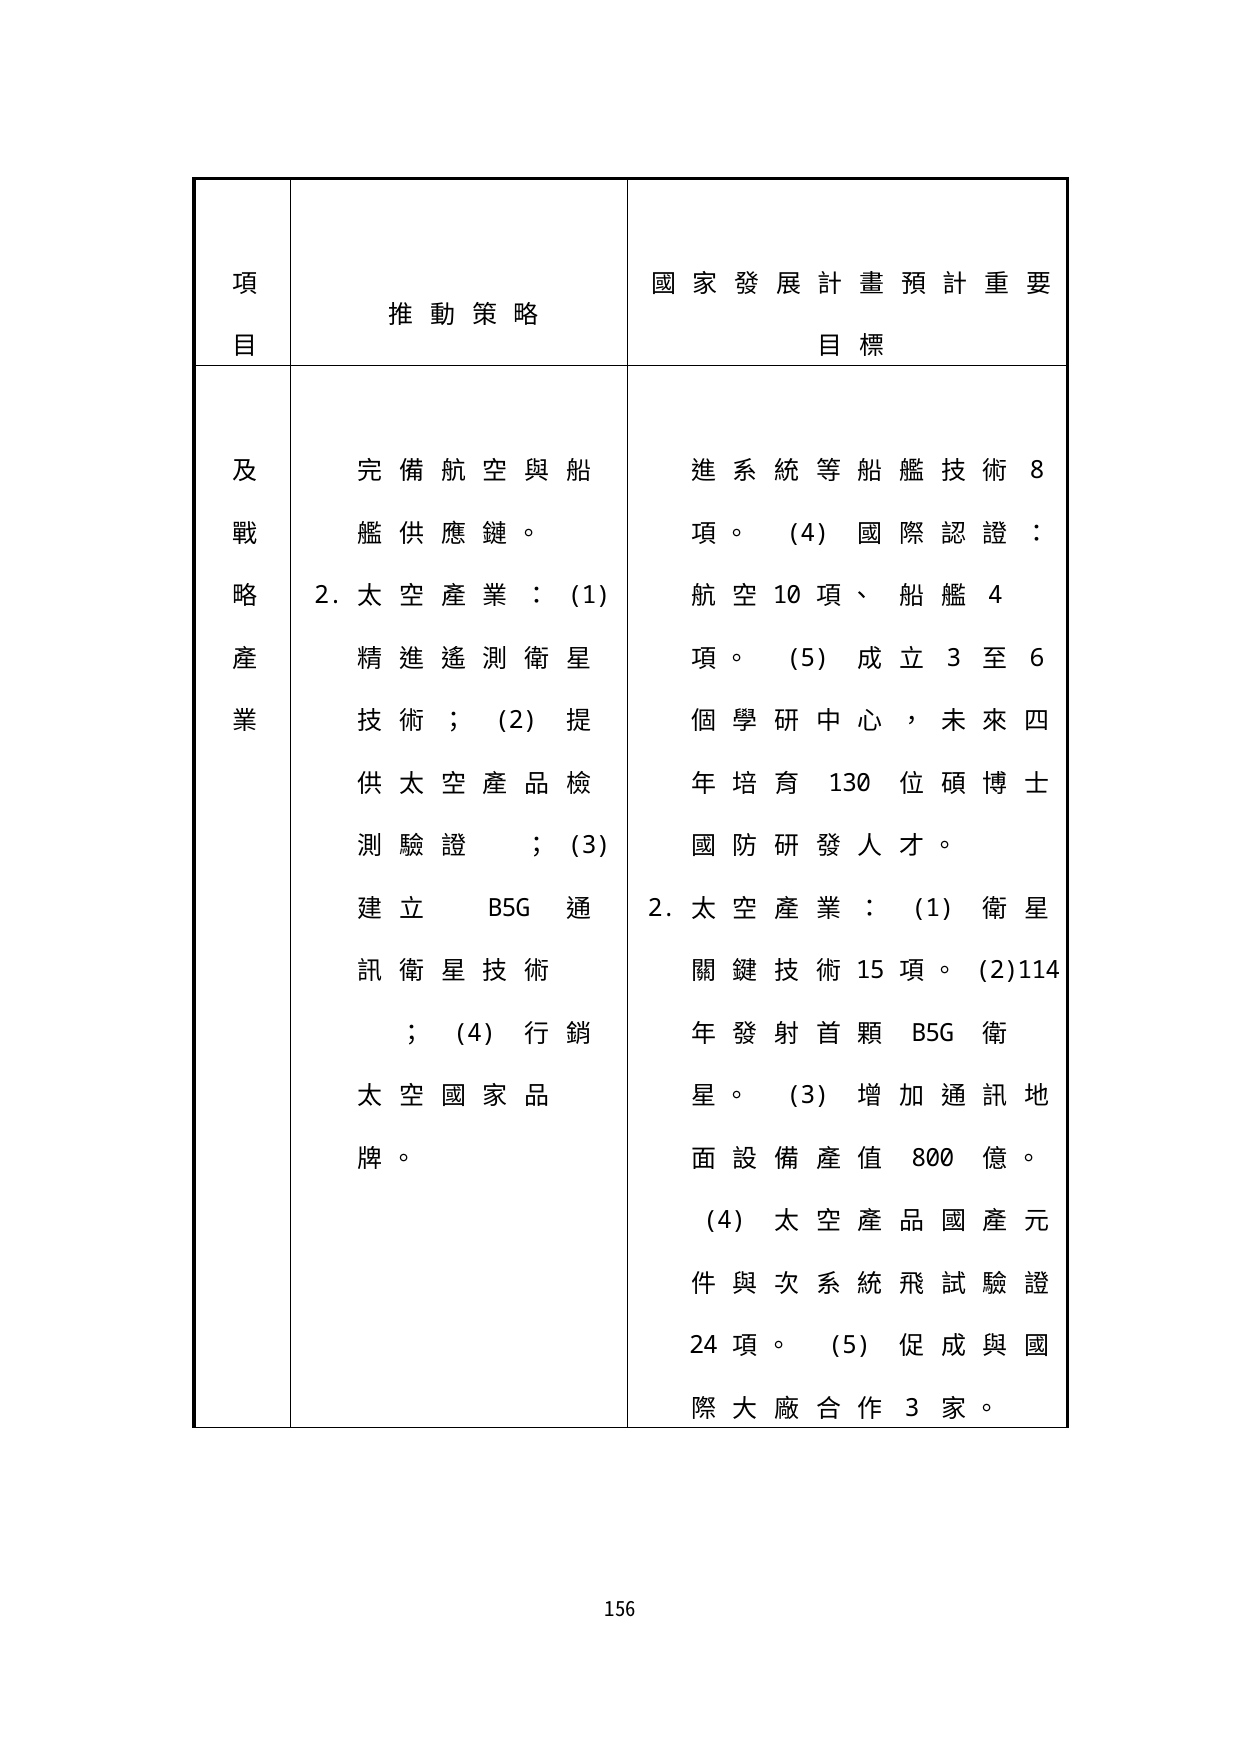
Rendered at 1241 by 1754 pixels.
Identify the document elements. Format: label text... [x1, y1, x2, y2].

table_header 推動策略 [291, 180, 627, 365]
table_cell 及戰略產業 [196, 366, 290, 1427]
table_header 項目 [196, 180, 290, 365]
table_cell 進系統等船艦技術8項。(4)國際認證：航空10項、船艦4項。(5)成立3至6個學研中心，未來四年培育130位碩博士國防研發人才。 2.太空產業：(1)衛星關鍵技術15項。(2)114年發射首顆B5G衛星。(3)增加通訊地面設備產值800億。(4)太空產品國產元件與次系統飛試驗證24項。(5)促成與國際大廠合作3家。 [628, 366, 1066, 1427]
table_header 國家發展計畫預計重要目標 [628, 180, 1066, 365]
table_cell 完備航空與船艦供應鏈。 2.太空產業：(1)精進遙測衛星技術；(2)提供太空產品檢測驗證 ；(3)建立 B5G 通訊衛星技術 ；(4)行銷太空國家品牌。 [291, 366, 627, 1427]
